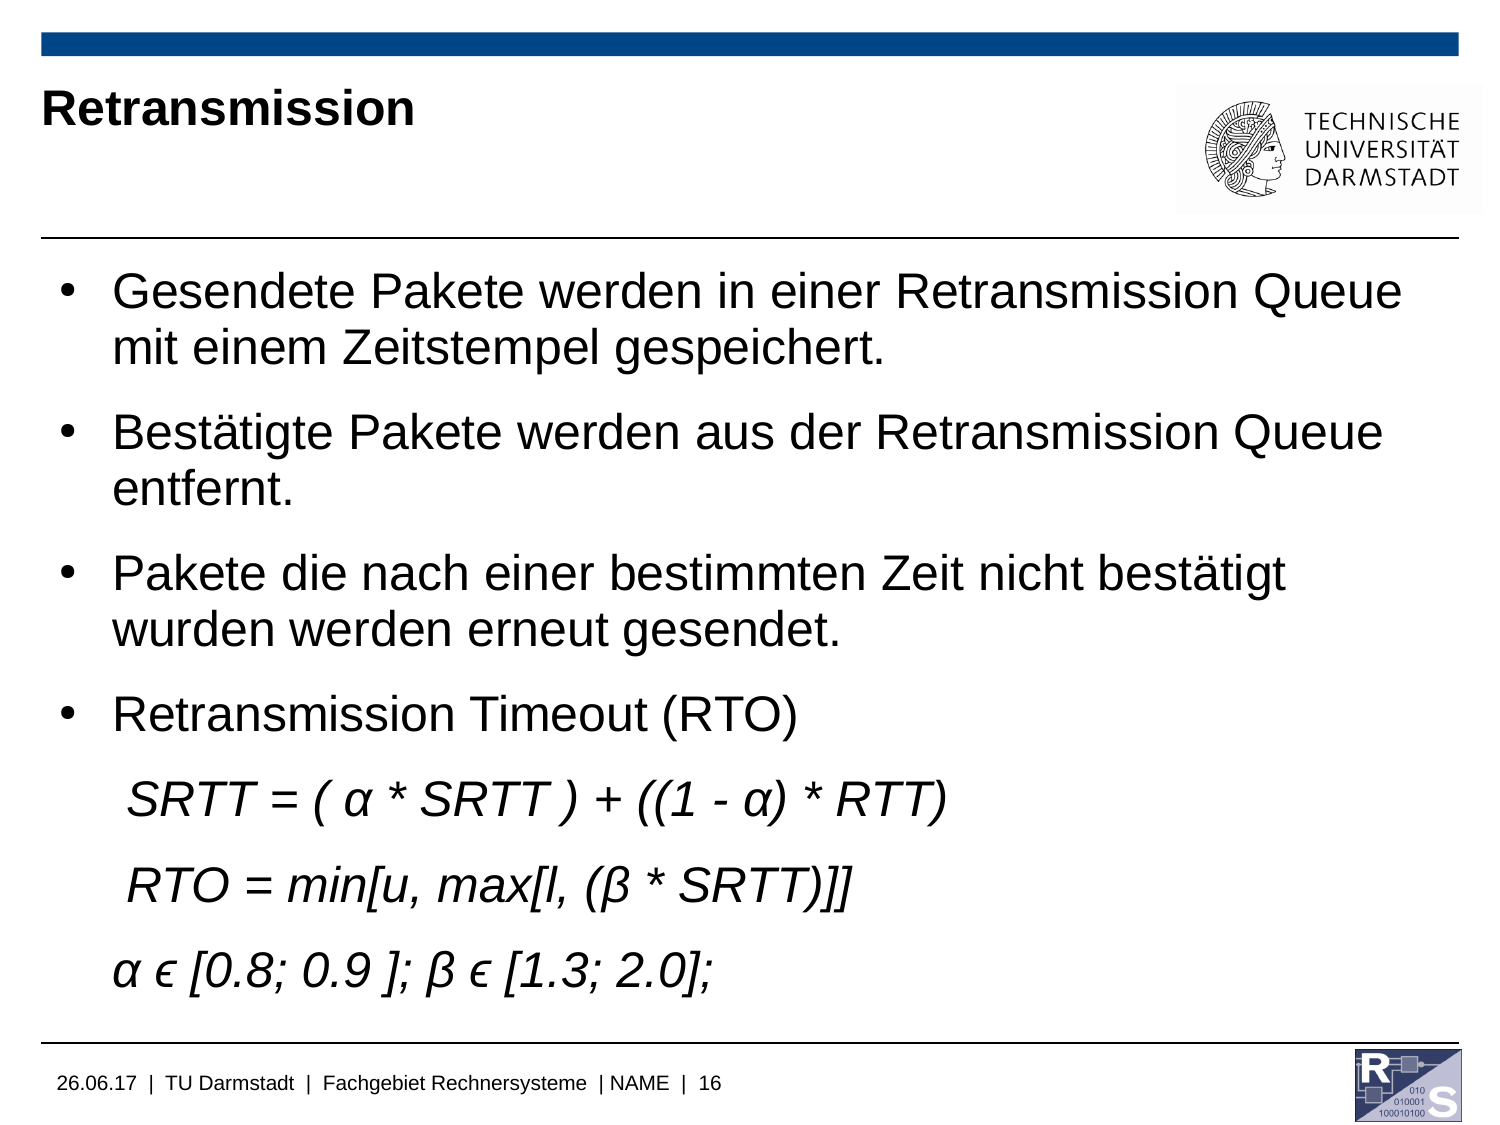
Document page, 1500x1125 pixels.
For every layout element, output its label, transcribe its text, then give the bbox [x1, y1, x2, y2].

list Gesendete Pakete werden in einer Retransmission Queue mit einem Zeitstempel gespeichert. Bestätigte Pakete werden aus der Retransmission Queue entfernt. Pakete die nach einer bestimmten Zeit nicht bestätigt wurden werden erneut gesendet. Retransmission Timeout (RTO) SRTT = ( α * SRTT ) + ((1 - α) * RTT) RTO = min[u, max[l, (β * SRTT)]] α ϵ [0.8; 0.9 ]; β ϵ [1.3; 2.0]; [41, 263, 1455, 1032]
title Retransmission [41, 32, 1131, 183]
picture [1355, 1049, 1462, 1122]
